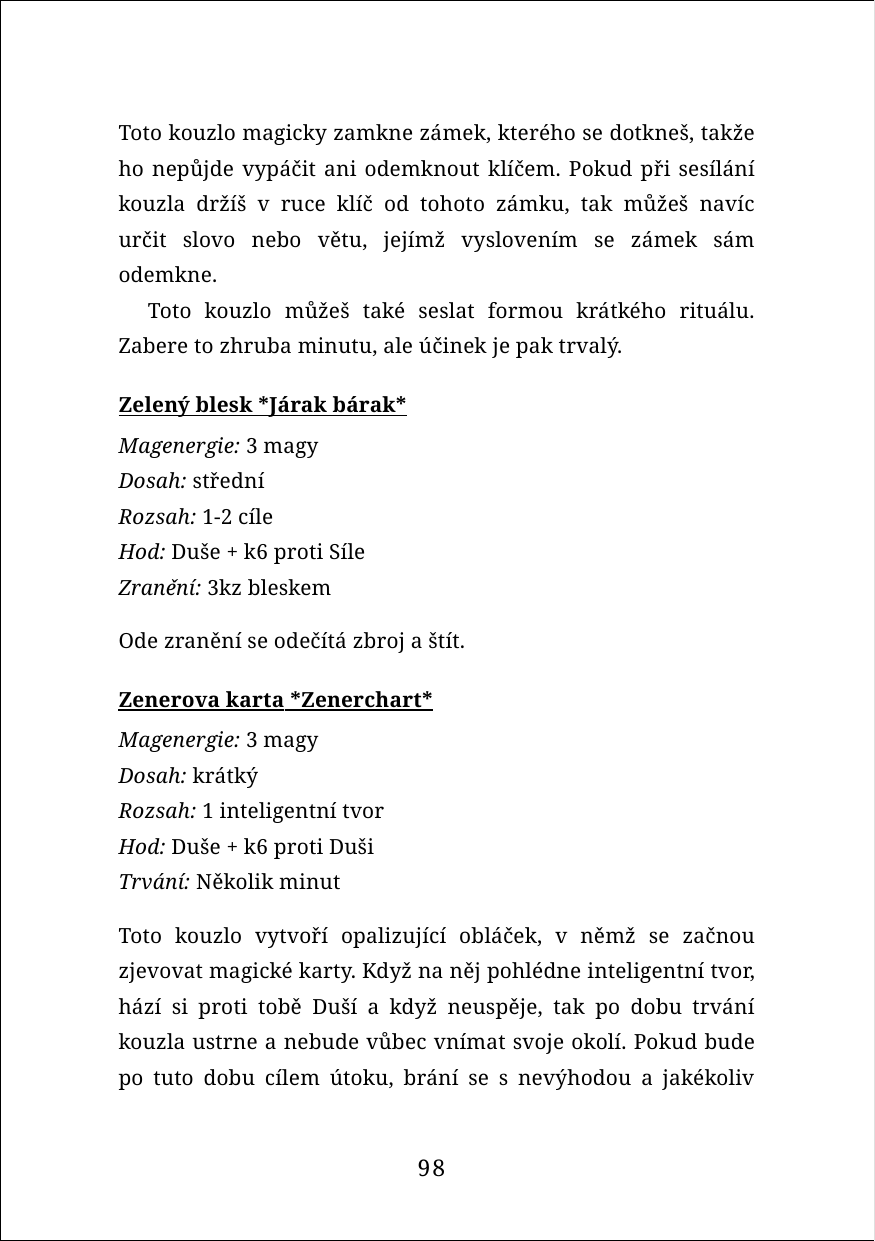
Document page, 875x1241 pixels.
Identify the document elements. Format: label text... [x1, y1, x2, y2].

text Ode zranění se odečítá zbroj a štít. [118, 626, 756, 654]
subtitle Zelený blesk *Járak bárak* [118, 391, 756, 419]
text Magenergie: 3 magy Dosah: střední Rozsah: 1-2 cíle Hod: Duše + k6 proti Síle Zranění: 3kz bleskem [118, 431, 756, 601]
text Toto kouzlo vytvoří opalizující obláček, v němž se začnou zjevovat magické karty. Když na něj pohlédne inteligentní tvor, hází si proti tobě Duší a když neuspěje, tak po dobu trvání kouzla ustrne a nebude vůbec vnímat svoje okolí. Pokud bude po tuto dobu cílem útoku, brání se s nevýhodou a jakékoliv [118, 921, 756, 1091]
text Magenergie: 3 magy Dosah: krátký Rozsah: 1 inteligentní tvor Hod: Duše + k6 proti Duši Trvání: Několik minut [118, 725, 756, 896]
subtitle Zenerova karta *Zenerchart* [118, 685, 756, 714]
text Toto kouzlo magicky zamkne zámek, kterého se dotkneš, takže ho nepůjde vypáčit ani odemknout klíčem. Pokud při sesílání kouzla držíš v ruce klíč od tohoto zámku, tak můžeš navíc určit slovo nebo větu, jejímž vyslovením se zámek sám odemkne. Toto kouzlo můžeš také seslat formou krátkého rituálu. Zabere to zhruba minutu, ale účinek je pak trvalý. [118, 118, 756, 360]
